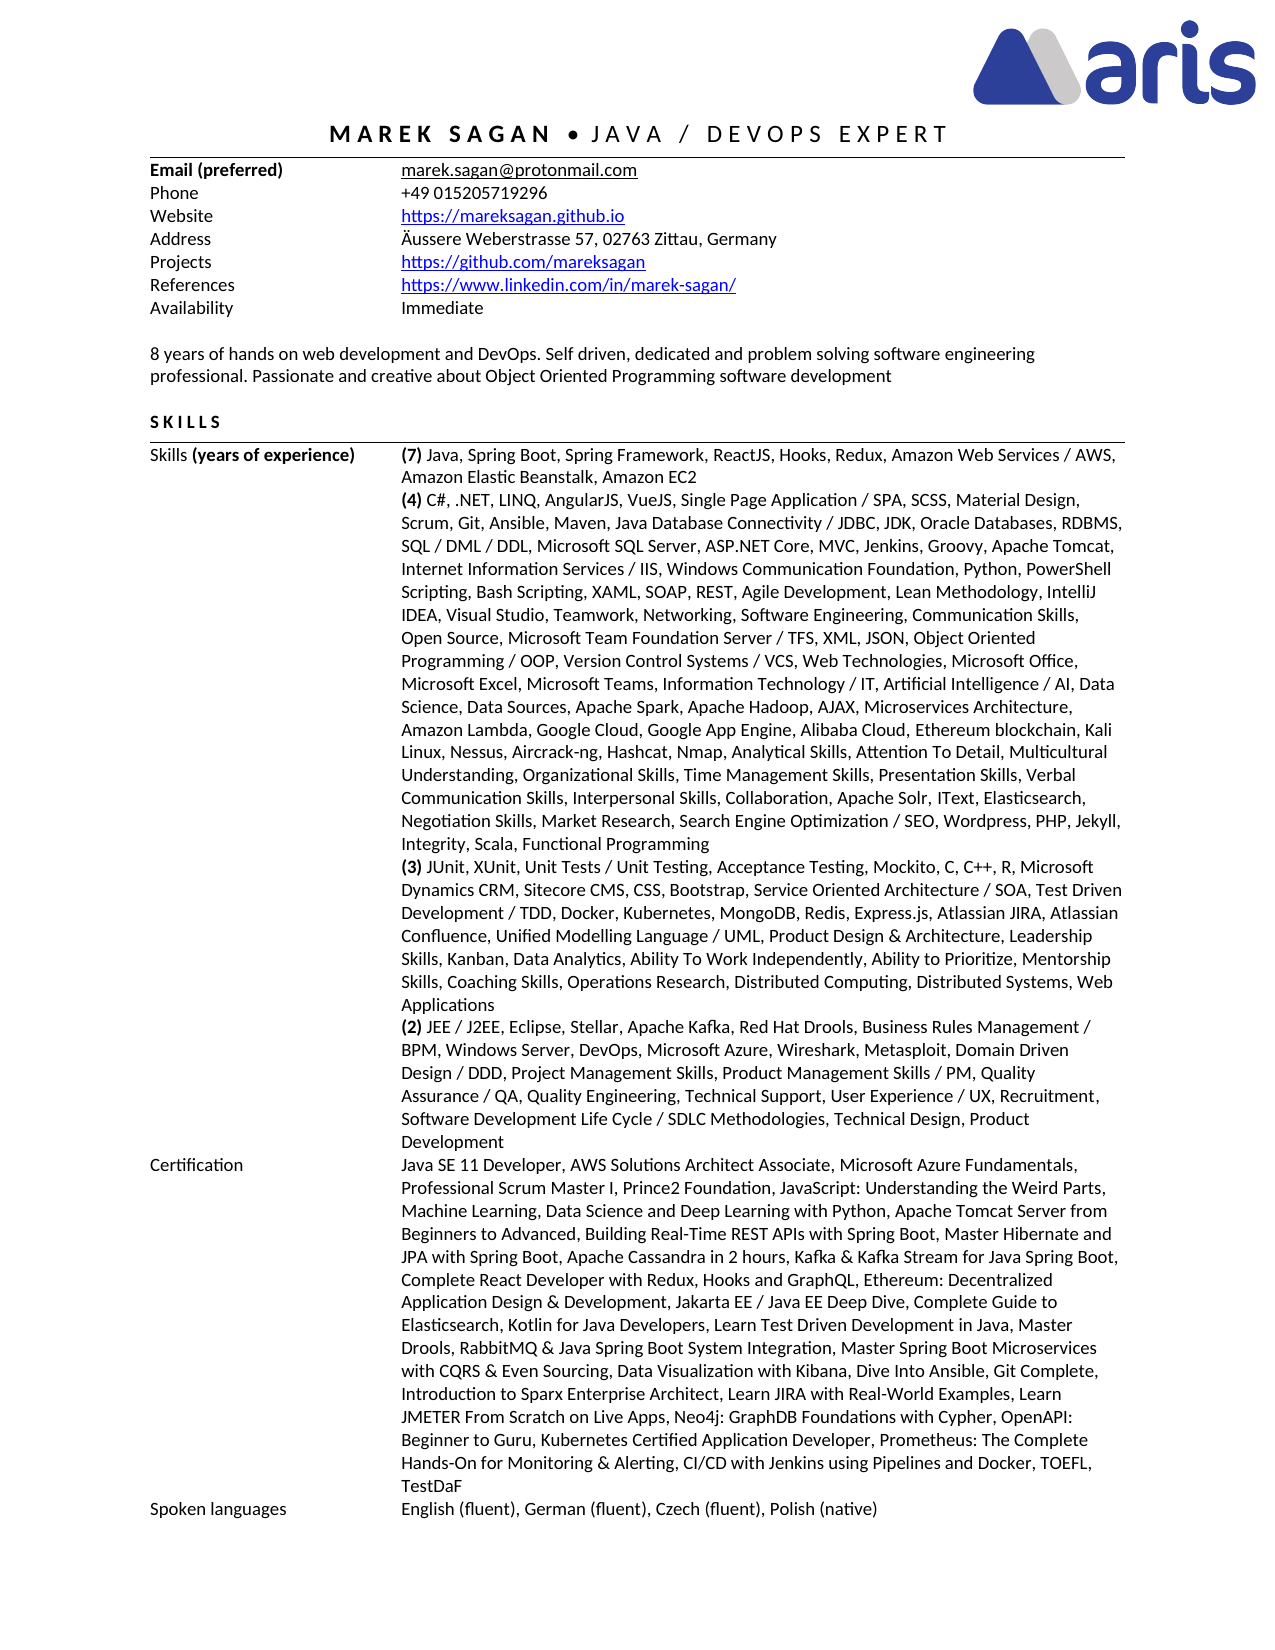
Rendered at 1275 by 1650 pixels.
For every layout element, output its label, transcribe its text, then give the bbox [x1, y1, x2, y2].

text Projects https://github.com/mareksagan [150, 250, 1125, 273]
text Machine Learning, Data Science and Deep Learning with Python, Apache Tomcat Server from Beginners to Advanced, Building Real-Time REST APIs with Spring Boot, Master Hibernate and JPA with Spring Boot, Apache Cassandra in 2 hours, Kafka & Kafka Stream for Java Spring Boot, Complete React Developer with Redux, Hooks and GraphQL, Ethereum: Decentralized Application Design & Development, Jakarta EE / Java EE Deep Dive, Complete Guide to Elasticsearch, Kotlin for Java Developers, Learn Test Driven Development in Java, Master Drools, RabbitMQ & Java Spring Boot System Integration, Master Spring Boot Microservices with CQRS & Even Sourcing, Data Visualization with Kibana, Dive Into Ansible, Git Complete, Introduction to Sparx Enterprise Architect, Learn JIRA with Real-World Examples, Learn JMETER From Scratch on Live Apps, Neo4j: GraphDB Foundations with Cypher, OpenAPI: Beginner to Guru, Kubernetes Certified Application Developer, Prometheus: The Complete Hands-On for Monitoring & Alerting, CI/CD with Jenkins using Pipelines and Docker, TOEFL, TestDaF [150, 1199, 1125, 1497]
text Phone +49 015205719296 [150, 181, 1125, 204]
text Availability Immediate [150, 296, 1125, 319]
text Address Äussere Weberstrasse 57, 02763 Zittau, Germany [150, 227, 1125, 250]
subtitle SKILLS [150, 411, 1125, 442]
text Website https://mareksagan.github.io [150, 204, 1125, 227]
text Certification Java SE 11 Developer, AWS Solutions Architect Associate, Microsoft Azure Fundamentals, Professional Scrum Master I, Prince2 Foundation, JavaScript: Understanding the Weird Parts, [150, 1153, 1125, 1199]
text References https://www.linkedin.com/in/marek-sagan/ [150, 273, 1125, 296]
text Spoken languages English (fluent), German (fluent), Czech (fluent), Polish (native) [150, 1497, 1125, 1520]
text 8 years of hands on web development and DevOps. Self driven, dedicated and problem solving software engineering professional. Passionate and creative about Object Oriented Programming software development [150, 342, 1125, 388]
picture [973, 20, 1256, 105]
text Skills (years of experience) (7) Java, Spring Boot, Spring Framework, ReactJS, Hooks, Redux, Amazon Web Services / AWS, Amazon Elastic Beanstalk, Amazon EC2 (4) C#, .NET, LINQ, AngularJS, VueJS, Single Page Application / SPA, SCSS, Material Design, Scrum, Git, Ansible, Maven, Java Database Connectivity / JDBC, JDK, Oracle Databases, RDBMS, SQL / DML / DDL, Microsoft SQL Server, ASP.NET Core, MVC, Jenkins, Groovy, Apache Tomcat, Internet Information Services / IIS, Windows Communication Foundation, Python, PowerShell Scripting, Bash Scripting, XAML, SOAP, REST, Agile Development, Lean Methodology, IntelliJ IDEA, Visual Studio, Teamwork, Networking, Software Engineering, Communication Skills, Open Source, Microsoft Team Foundation Server / TFS, XML, JSON, Object Oriented Programming / OOP, Version Control Systems / VCS, Web Technologies, Microsoft Office, Microsoft Excel, Microsoft Teams, Information Technology / IT, Artificial Intelligence / AI, Data Science, Data Sources, Apache Spark, Apache Hadoop, AJAX, Microservices Architecture, Amazon Lambda, Google Cloud, Google App Engine, Alibaba Cloud, Ethereum blockchain, Kali Linux, Nessus, Aircrack-ng, Hashcat, Nmap, Analytical Skills, Attention To Detail, Multicultural Understanding, Organizational Skills, Time Management Skills, Presentation Skills, Verbal Communication Skills, Interpersonal Skills, Collaboration, Apache Solr, IText, Elasticsearch, Negotiation Skills, Market Research, Search Engine Optimization / SEO, Wordpress, PHP, Jekyll, Integrity, Scala, Functional Programming (3) JUnit, XUnit, Unit Tests / Unit Testing, Acceptance Testing, Mockito, C, C++, R, Microsoft Dynamics CRM, Sitecore CMS, CSS, Bootstrap, Service Oriented Architecture / SOA, Test Driven Development / TDD, Docker, Kubernetes, MongoDB, Redis, Express.js, Atlassian JIRA, Atlassian Confluence, Unified Modelling Language / UML, Product Design & Architecture, Leadership Skills, Kanban, Data Analytics, Ability To Work Independently, Ability to Prioritize, Mentorship Skills, Coaching Skills, Operations Research, Distributed Computing, Distributed Systems, Web Applications (2) JEE / J2EE, Eclipse, Stellar, Apache Kafka, Red Hat Drools, Business Rules Management / BPM, Windows Server, DevOps, Microsoft Azure, Wireshark, Metasploit, Domain Driven Design / DDD, Project Management Skills, Product Management Skills / PM, Quality Assurance / QA, Quality Engineering, Technical Support, User Experience / UX, Recruitment, Software Development Life Cycle / SDLC Methodologies, Technical Design, Product Development [150, 443, 1125, 1153]
text Email (preferred) marek.sagan@protonmail.com [150, 158, 1125, 181]
title MAREK SAGAN • JAVA / DEVOPS EXPERT [150, 118, 1125, 157]
